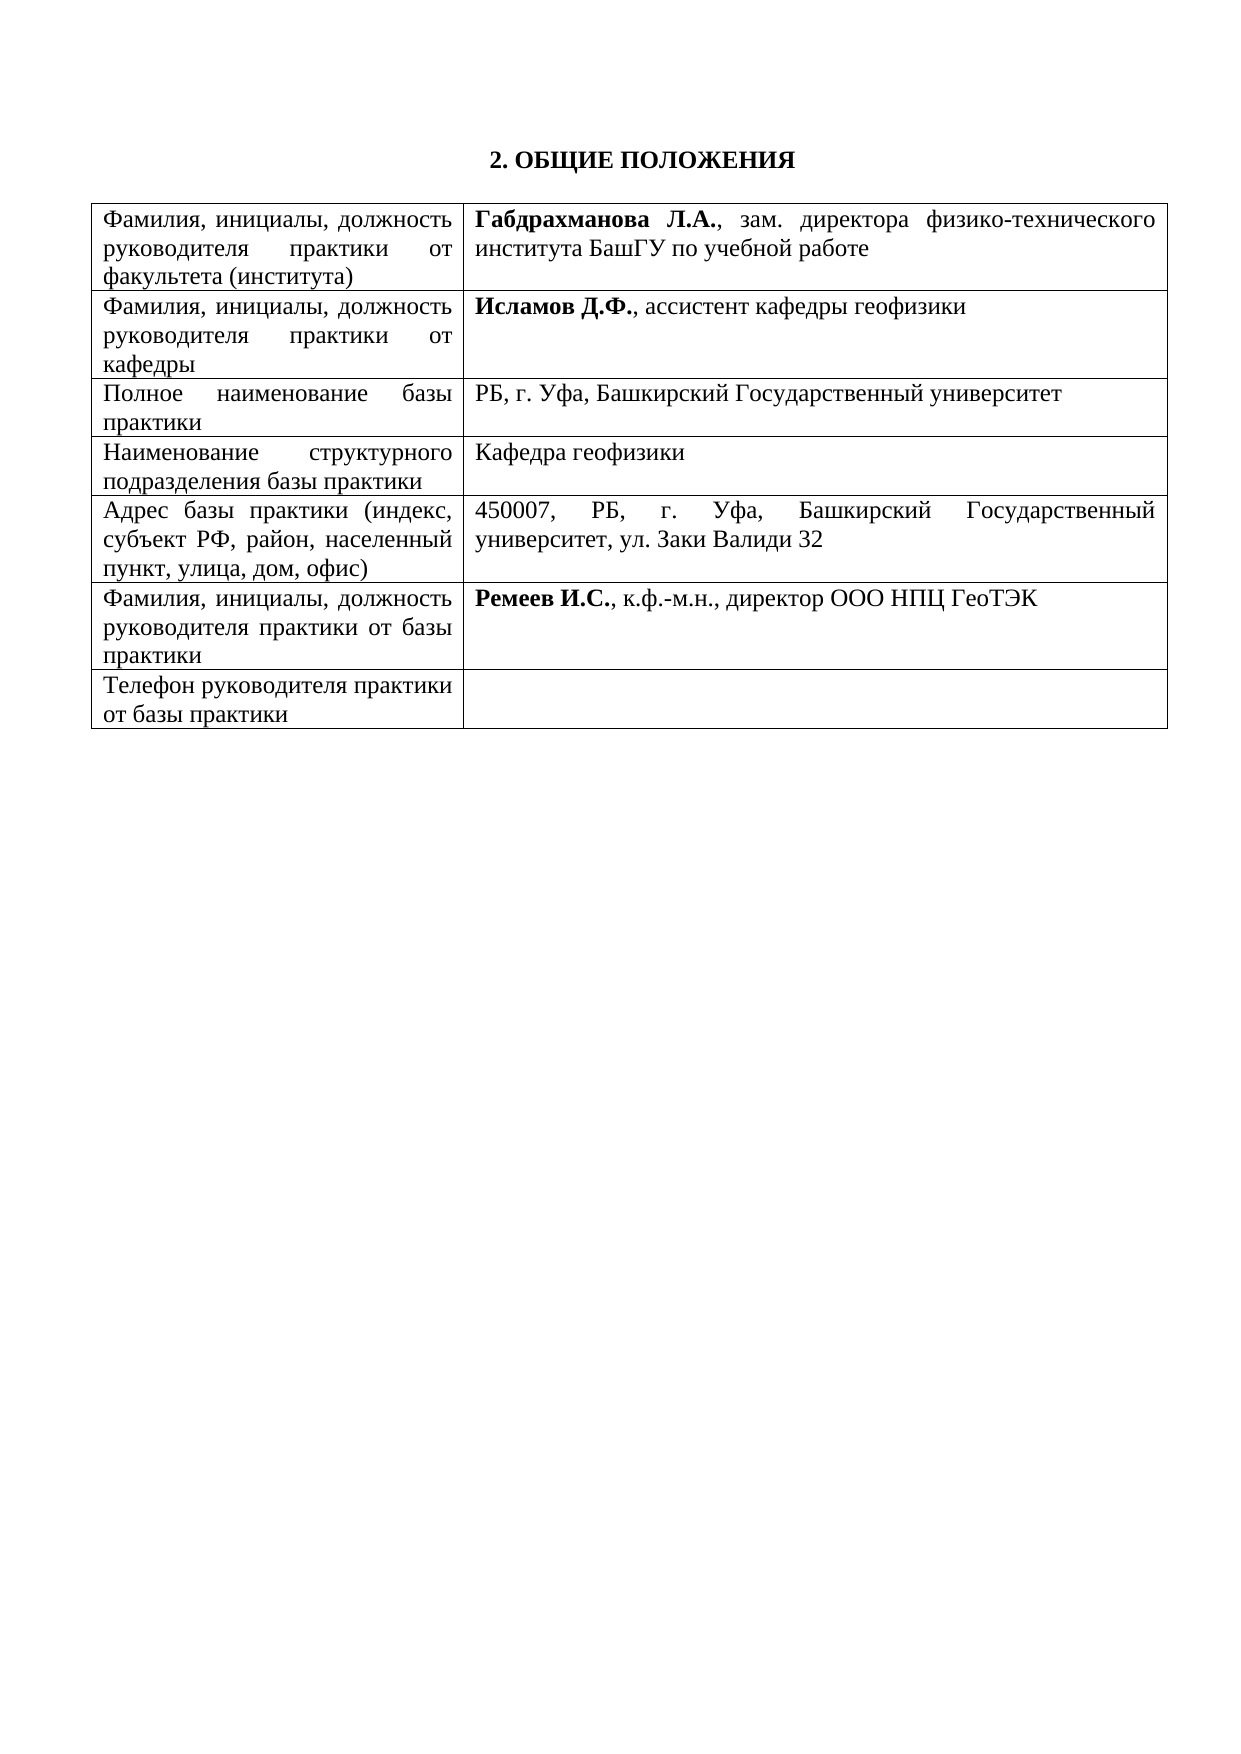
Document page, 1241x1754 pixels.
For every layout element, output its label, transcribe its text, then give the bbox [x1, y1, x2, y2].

table_cell Исламов Д.Ф., ассистент кафедры геофизики [464, 291, 1167, 377]
table_cell Ремеев И.С., к.ф.-м.н., директор ООО НПЦ ГеоТЭК [464, 583, 1167, 669]
table_cell Кафедра геофизики [464, 437, 1167, 494]
table_header Габдрахманова Л.А., зам. директора физико-технического института БашГУ по учебной работе [464, 204, 1167, 290]
table_cell Телефон руководителя практики от базы практики [92, 670, 463, 728]
table_cell Фамилия, инициалы, должность руководителя практики от кафедры [92, 291, 463, 377]
table_header Фамилия, инициалы, должность руководителя практики от факультета (института) [92, 204, 463, 290]
table_cell Фамилия, инициалы, должность руководителя практики от базы практики [92, 583, 463, 669]
table_cell Адрес базы практики (индекс, субъект РФ, район, населенный пункт, улица, дом, офис) [92, 496, 463, 582]
text 2. ОБЩИЕ ПОЛОЖЕНИЯ [103, 145, 1181, 174]
table_cell РБ, г. Уфа, Башкирский Государственный университет [464, 379, 1167, 436]
table_cell 450007, РБ, г. Уфа, Башкирский Государственный университет, ул. Заки Валиди 32 [464, 496, 1167, 582]
table_cell Полное наименование базы практики [92, 379, 463, 436]
table_cell [464, 670, 1167, 728]
table_cell Наименование структурного подразделения базы практики [92, 437, 463, 494]
